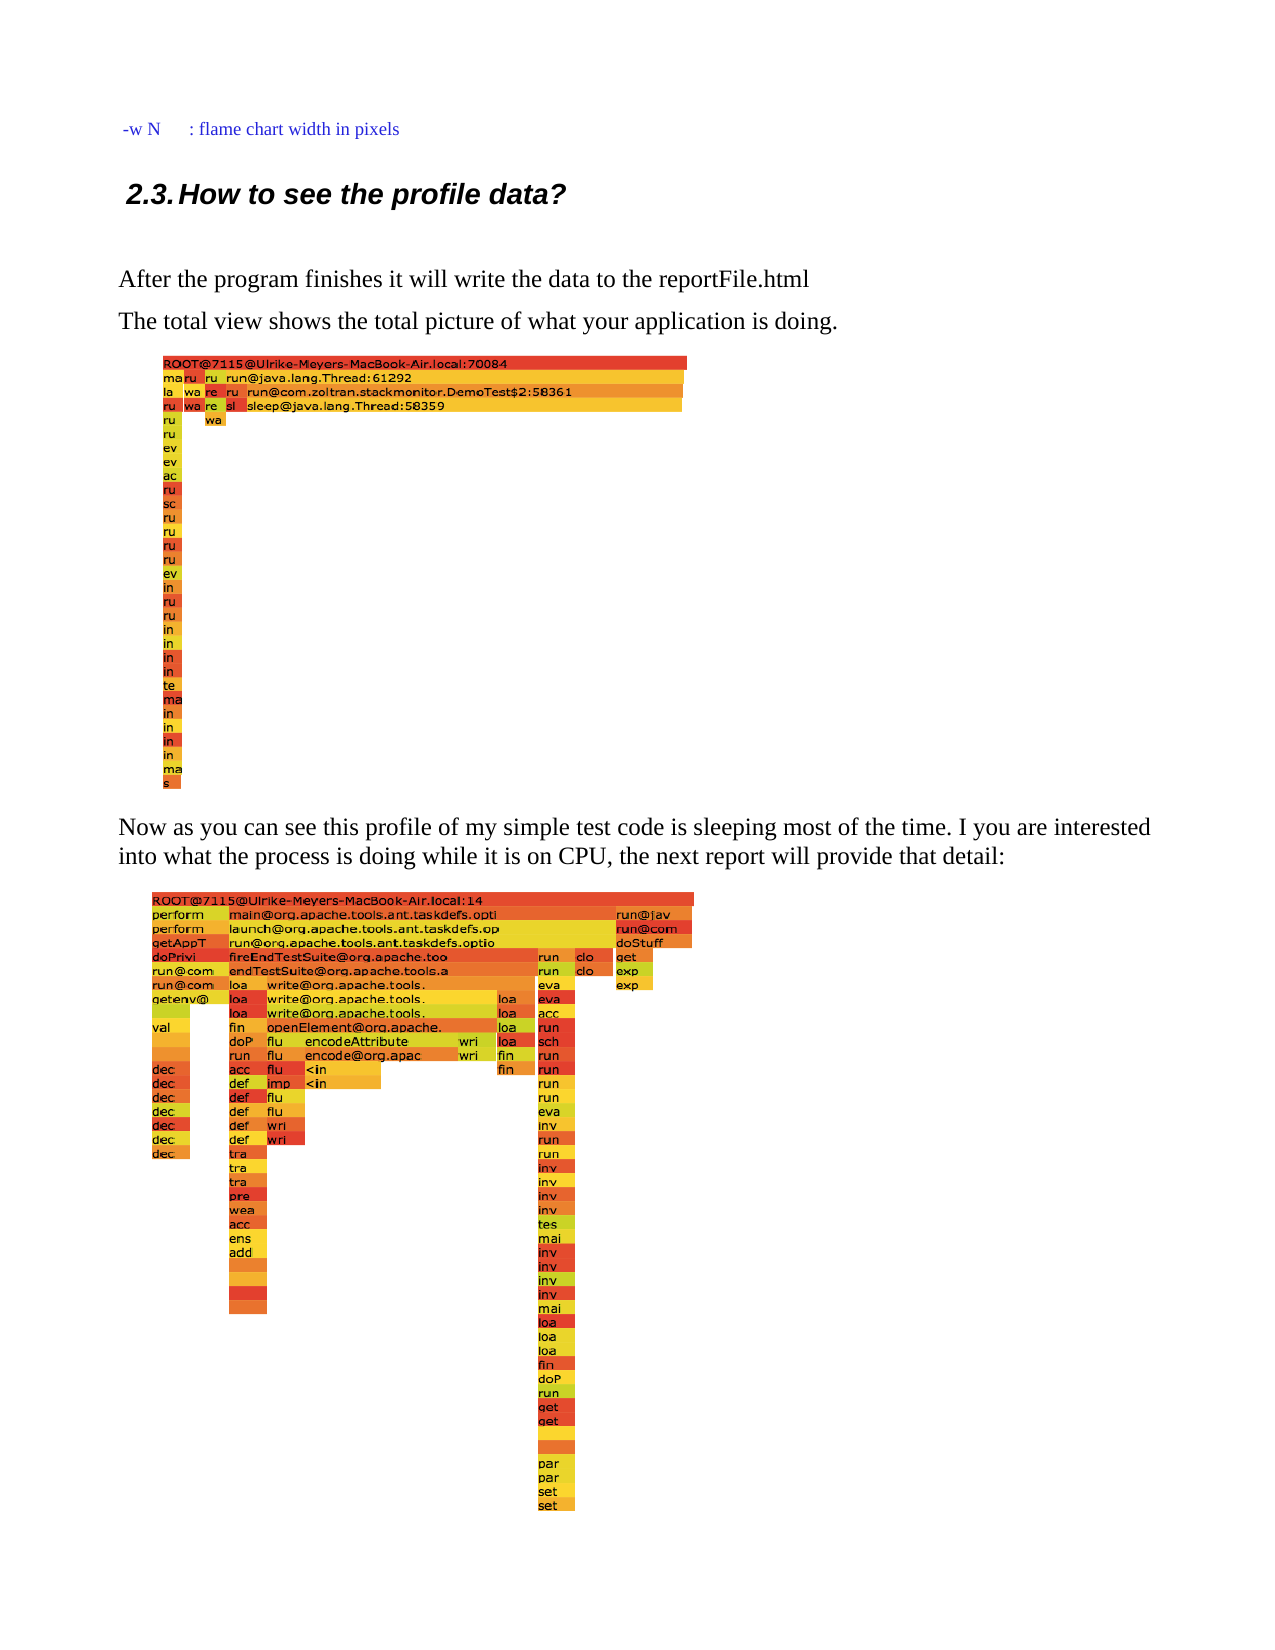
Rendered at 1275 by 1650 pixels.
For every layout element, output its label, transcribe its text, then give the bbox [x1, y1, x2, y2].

subtitle How to see the profile data? [118, 177, 1157, 211]
text After the program finishes it will write the data to the reportFile.html [118, 264, 1157, 293]
picture [159, 347, 799, 813]
text -w N : flame chart width in pixels [118, 118, 1157, 140]
picture [149, 885, 706, 1514]
text Now as you can see this profile of my simple test code is sleeping most of the time. I you are interested into what the process is doing while it is on CPU, the next report will provide that detail: [118, 347, 1157, 870]
text The total view shows the total picture of what your application is doing. [118, 306, 1157, 334]
